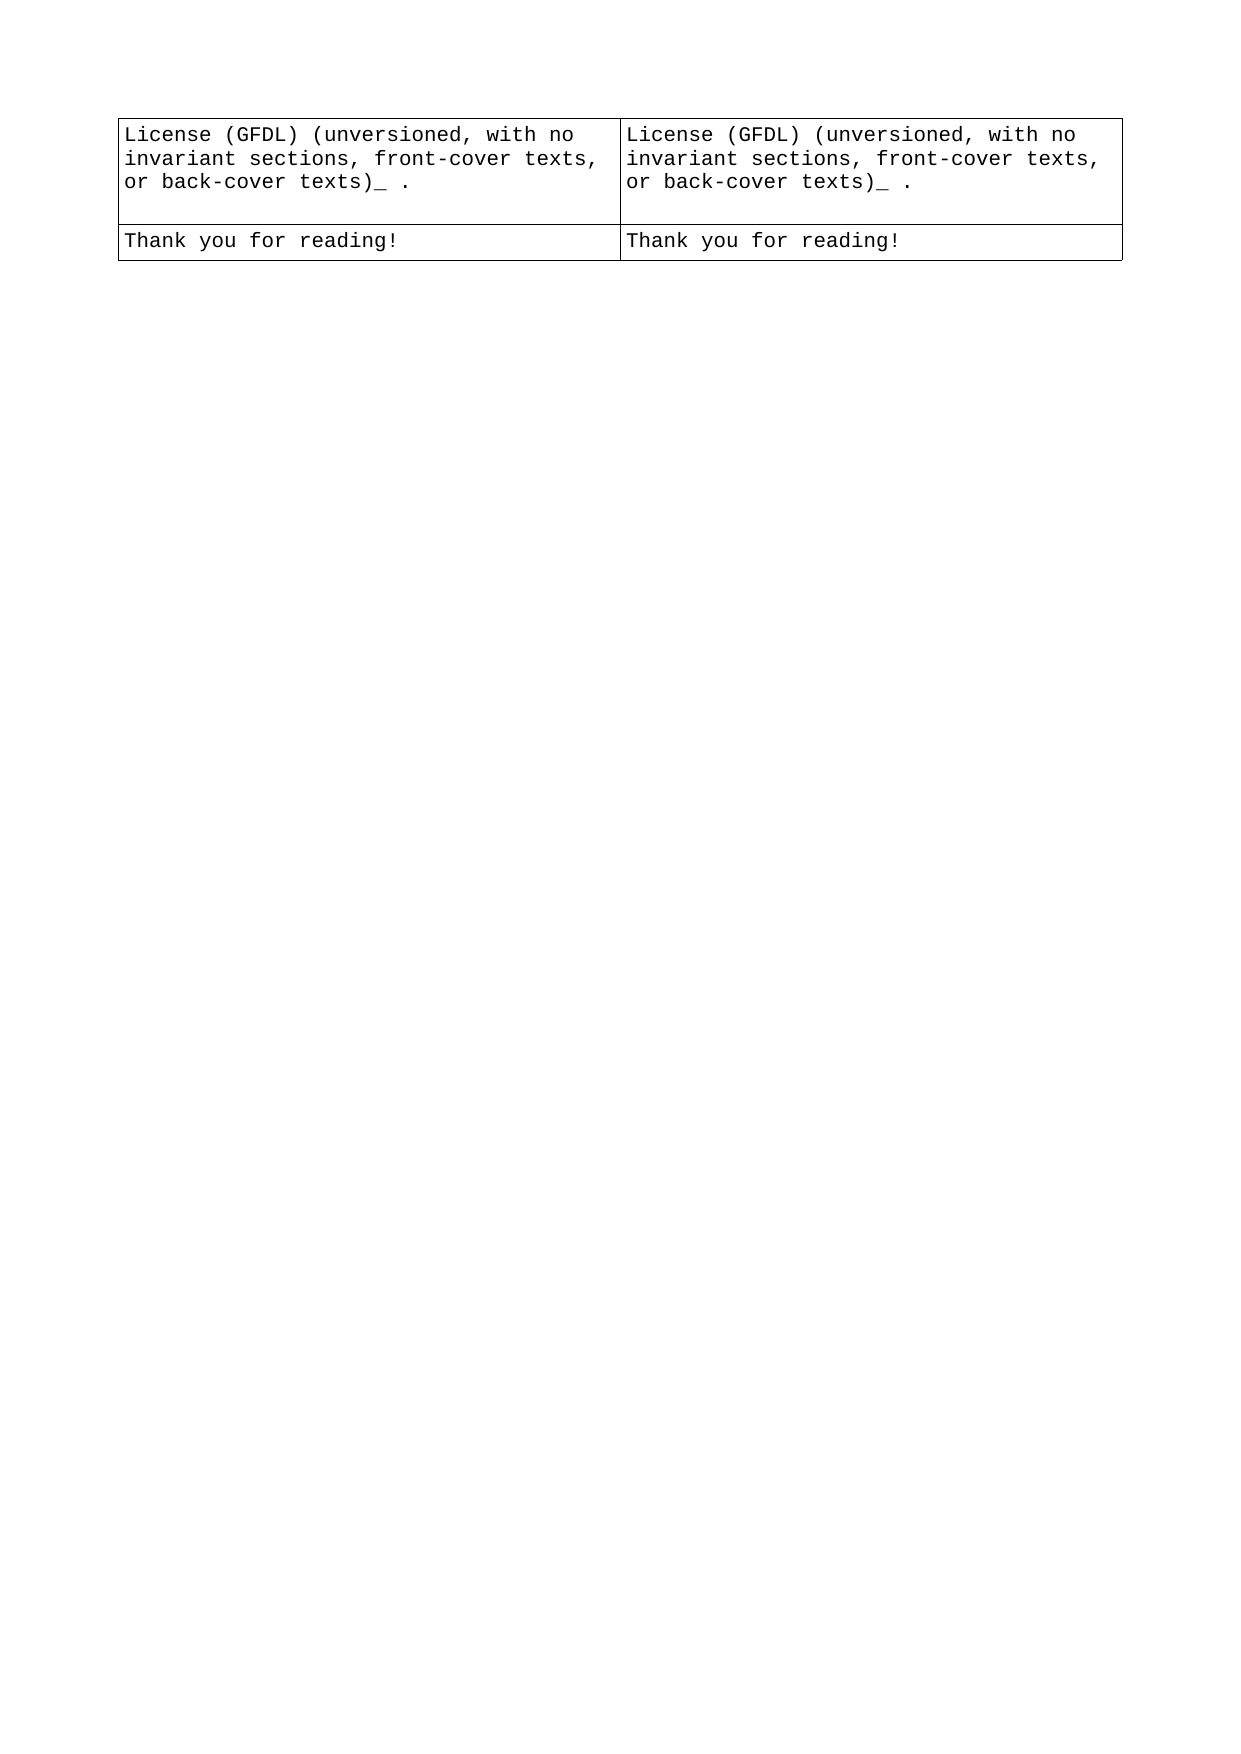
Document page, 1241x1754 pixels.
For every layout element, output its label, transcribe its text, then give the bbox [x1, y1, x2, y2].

table_cell Thank you for reading! [621, 225, 1122, 259]
table_cell License (GFDL) (unversioned, with no invariant sections, front-cover texts, or back-cover texts)_ . [621, 119, 1122, 224]
table_cell License (GFDL) (unversioned, with no invariant sections, front-cover texts, or back-cover texts)_ . [119, 119, 620, 224]
table_cell Thank you for reading! [119, 225, 620, 259]
